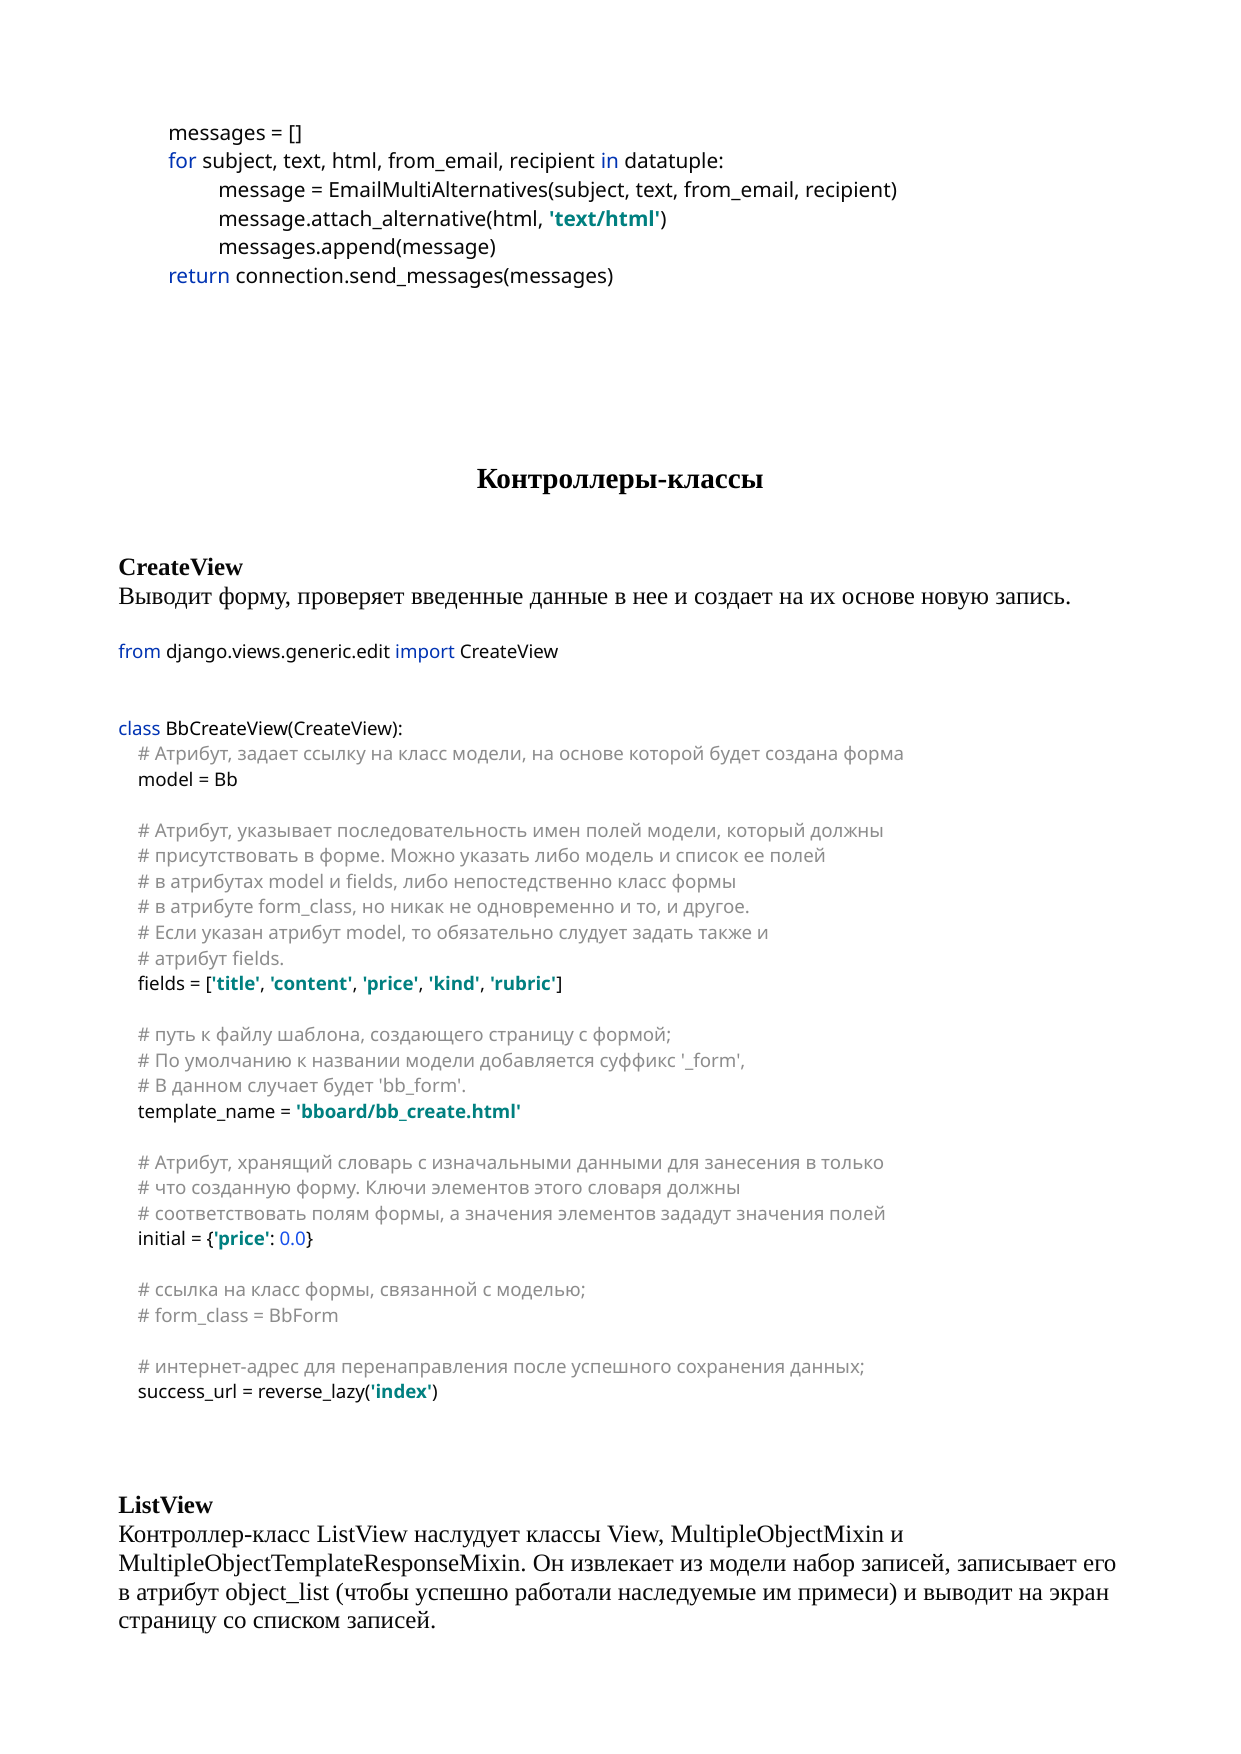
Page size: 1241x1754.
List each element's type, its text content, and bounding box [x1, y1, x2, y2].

text messages.append(message) [118, 232, 1122, 261]
text ListView [118, 1491, 1122, 1519]
text from django.views.generic.edit import CreateView [118, 639, 1122, 664]
text Контроллер-класс ListView наслудует классы View, MultipleObjectMixin и MultipleObjectTemplateResponseMixin. Он извлекает из модели набор записей, записывает его в атрибут object_list (чтобы успешно работали наследуемые им примеси) и выводит на экран страницу со списком записей. [118, 1519, 1122, 1634]
text return connection.send_messages(messages) [118, 261, 1122, 289]
text Контроллеры-классы [118, 461, 1122, 495]
text message.attach_alternative(html, 'text/html') [118, 204, 1122, 232]
text Выводит форму, проверяет введенные данные в нее и создает на их основе новую запись. [118, 581, 1122, 610]
text class BbCreateView(CreateView): # Атрибут, задает ссылку на класс модели, на основе которой будет создана форма model = Bb # Атрибут, указывает последовательность имен полей модели, который должны # присутствовать в форме. Можно указать либо модель и список ее полей # в атрибутах model и fields, либо непостедственно класс формы # в атрибуте form_class, но никак не одновременно и то, и другое. # Если указан атрибут model, то обязательно слудует задать также и # атрибут fields. fields = ['title', 'content', 'price', 'kind', 'rubric'] # путь к файлу шаблона, создающего страницу с формой; # По умолчанию к названии модели добавляется суффикс '_form', # В данном случает будет 'bb_form'. template_name = 'bboard/bb_create.html' # Атрибут, хранящий словарь с изначальными данными для занесения в только # что созданную форму. Ключи элементов этого словаря должны # соответствовать полям формы, а значения элементов зададут значения полей initial = {'price': 0.0} # ссылка на класс формы, связанной с моделью; # form_class = BbForm # интернет-адрес для перенаправления после успешного сохранения данных; success_url = reverse_lazy('index') [118, 715, 1122, 1404]
text CreateView [118, 552, 1122, 581]
text messages = [] [118, 118, 1122, 147]
text for subject, text, html, from_email, recipient in datatuple: [118, 147, 1122, 175]
text message = EmailMultiAlternatives(subject, text, from_email, recipient) [118, 175, 1122, 204]
